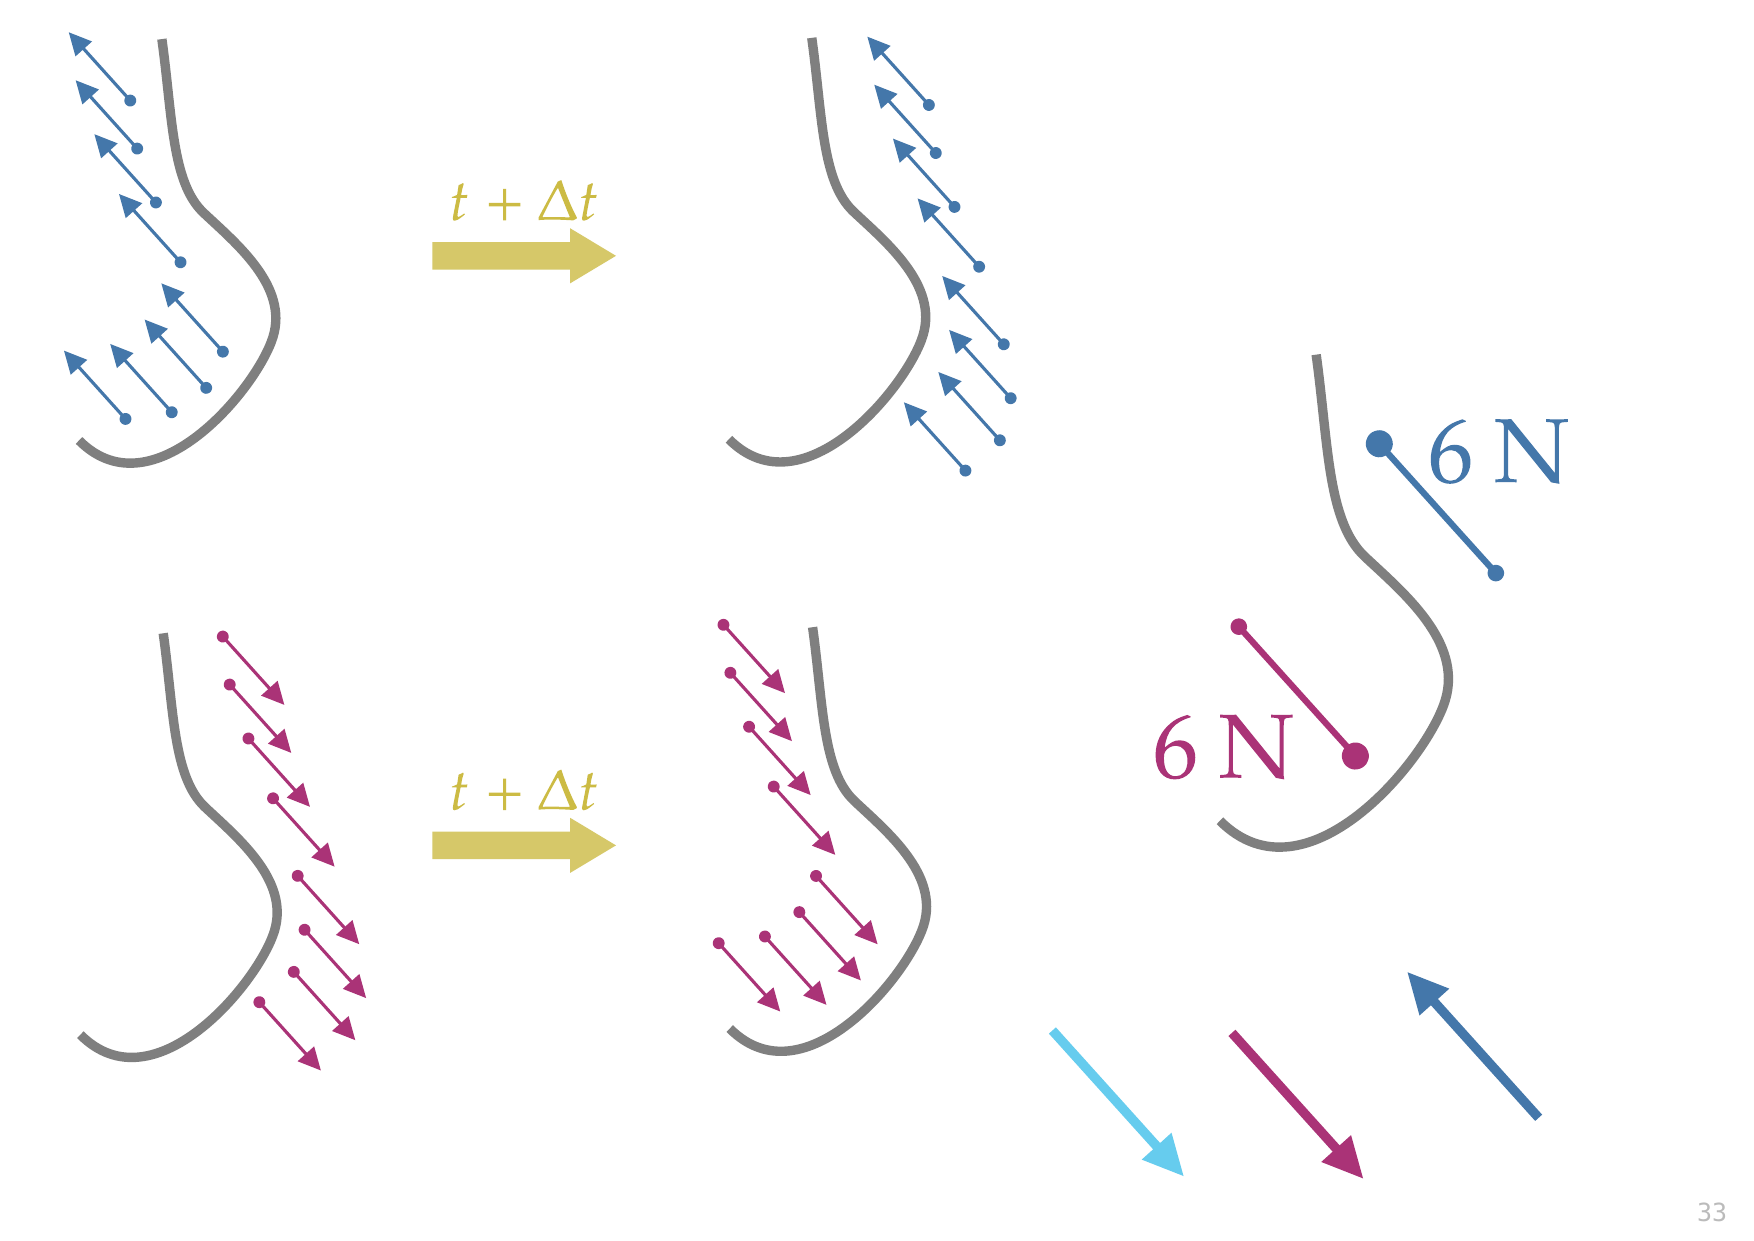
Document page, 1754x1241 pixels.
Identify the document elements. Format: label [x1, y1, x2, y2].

text_box [1155, 714, 1196, 780]
text_box [451, 183, 468, 221]
text_box [1495, 419, 1568, 484]
text_box [538, 180, 577, 221]
text_box [581, 183, 597, 221]
text_box [581, 772, 597, 811]
text_box [451, 772, 468, 811]
text_box [538, 769, 577, 810]
text_box [488, 778, 521, 811]
text_box [432, 228, 617, 284]
text_box [488, 188, 521, 221]
text_box [1220, 714, 1293, 780]
text_box [1430, 419, 1471, 484]
text_box [432, 817, 617, 873]
